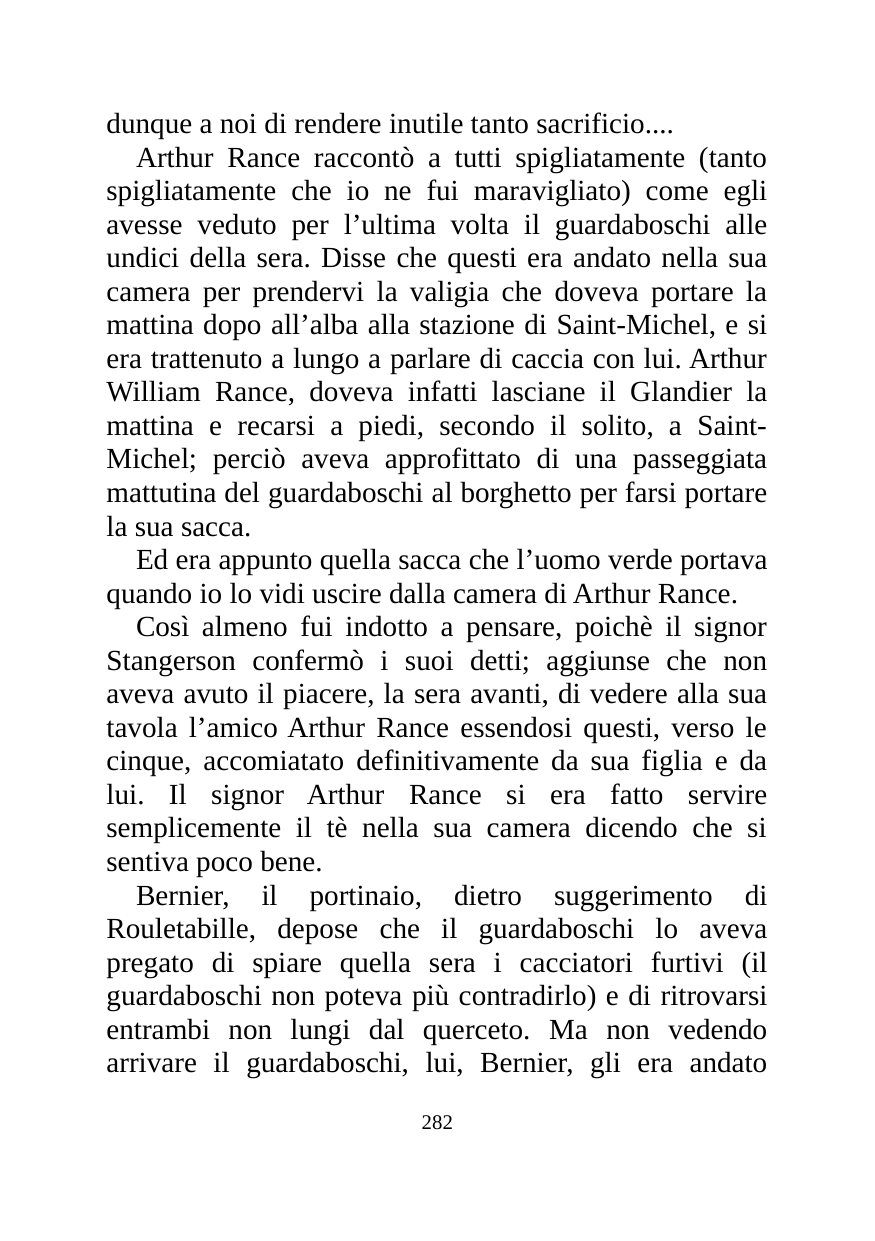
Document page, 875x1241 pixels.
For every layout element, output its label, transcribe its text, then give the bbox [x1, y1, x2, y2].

text dunque a noi di rendere inutile tanto sacrificio.... [106, 106, 768, 140]
text Ed era appunto quella sacca che l’uomo verde portava quando io lo vidi uscire dalla camera di Arthur Rance. [106, 542, 768, 609]
text Bernier, il portinaio, dietro suggerimento di Rouletabille, depose che il guardaboschi lo aveva pregato di spiare quella sera i cacciatori furtivi (il guardaboschi non poteva più contradirlo) e di ritrovarsi entrambi non lungi dal querceto. Ma non vedendo arrivare il guardaboschi, lui, Bernier, gli era andato [106, 878, 768, 1079]
text Arthur Rance raccontò a tutti spigliatamente (tanto spigliatamente che io ne fui maravigliato) come egli avesse veduto per l’ultima volta il guardaboschi alle undici della sera. Disse che questi era andato nella sua camera per prendervi la valigia che doveva portare la mattina dopo all’alba alla stazione di Saint-Michel, e si era trattenuto a lungo a parlare di caccia con lui. Arthur William Rance, doveva infatti lasciane il Glandier la mattina e recarsi a piedi, secondo il solito, a Saint-Michel; perciò aveva approfittato di una passeggiata mattutina del guardaboschi al borghetto per farsi portare la sua sacca. [106, 140, 768, 542]
text Così almeno fui indotto a pensare, poichè il signor Stangerson confermò i suoi detti; aggiunse che non aveva avuto il piacere, la sera avanti, di vedere alla sua tavola l’amico Arthur Rance essendosi questi, verso le cinque, accomiatato definitivamente da sua figlia e da lui. Il signor Arthur Rance si era fatto servire semplicemente il tè nella sua camera dicendo che si sentiva poco bene. [106, 609, 768, 878]
